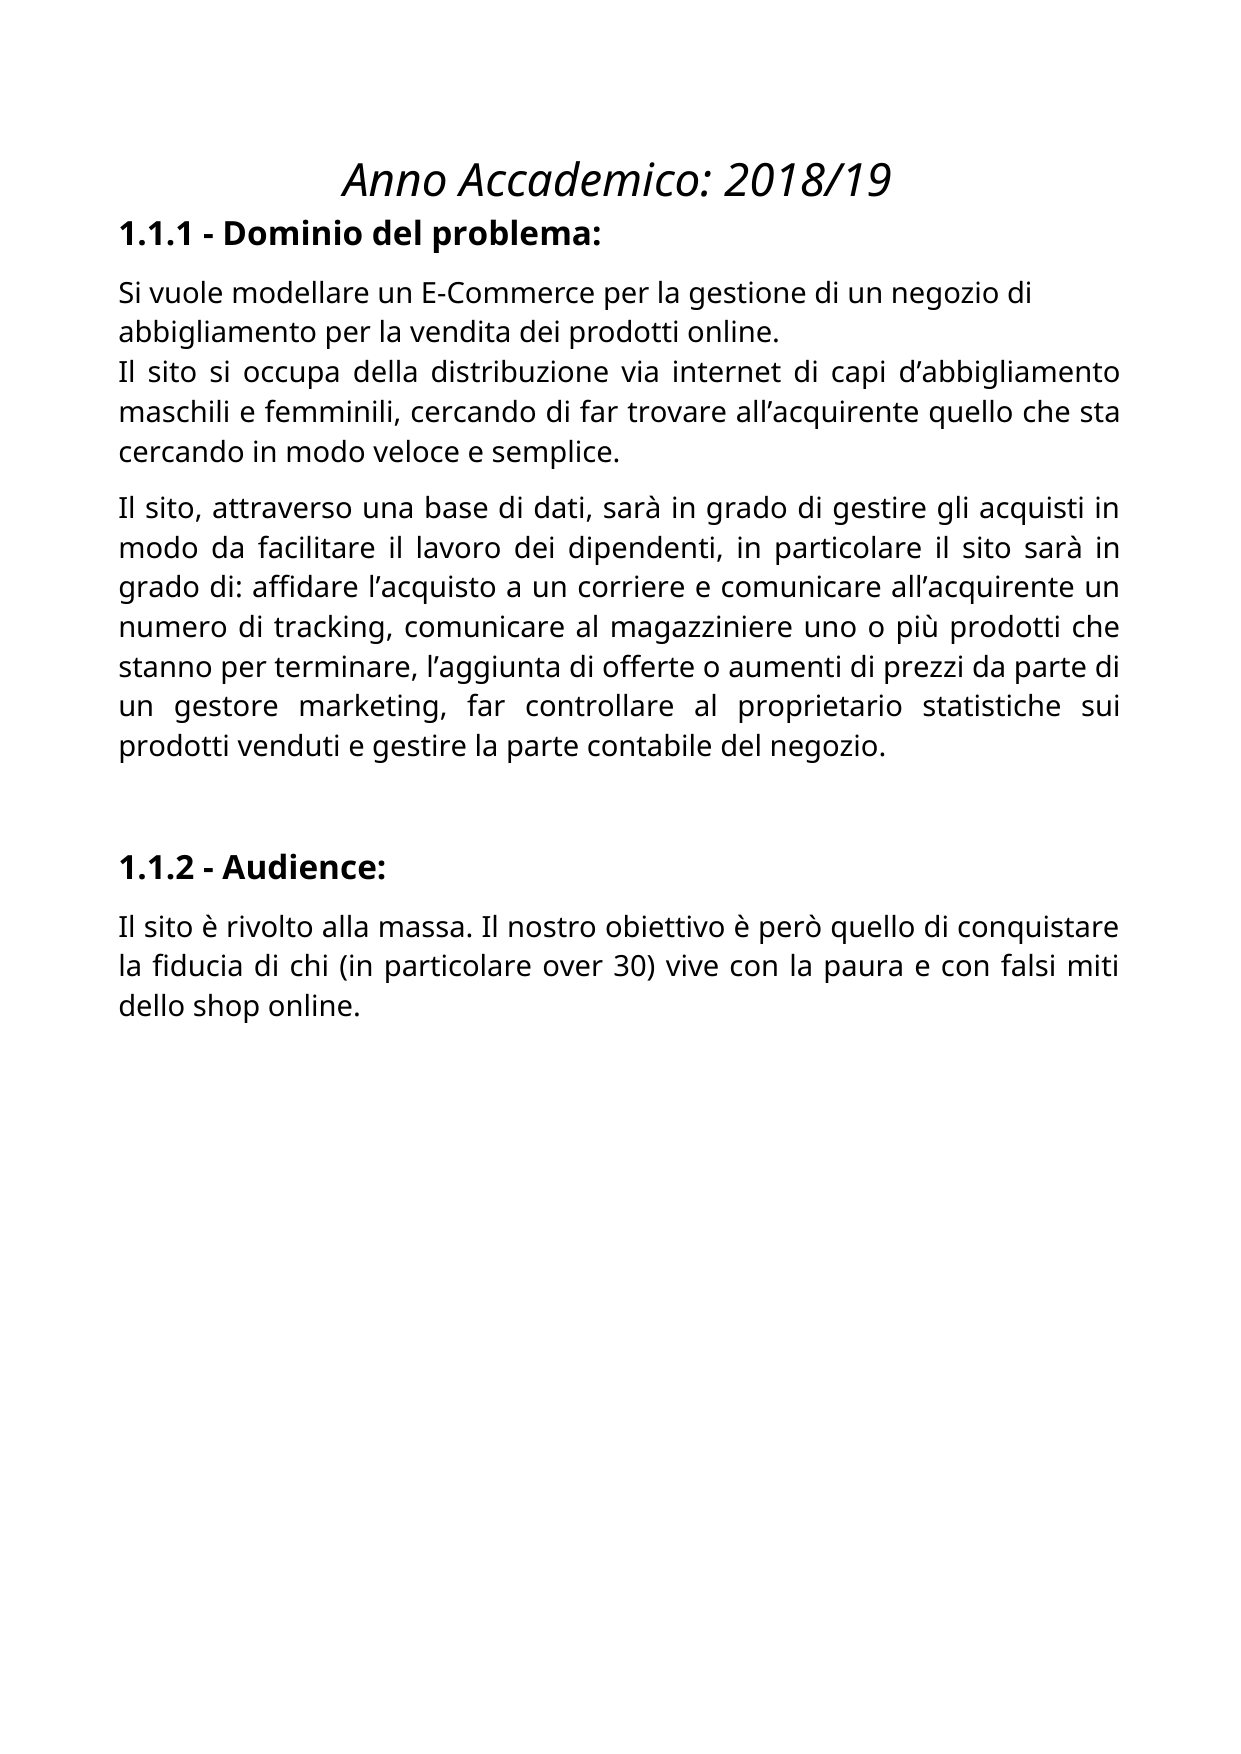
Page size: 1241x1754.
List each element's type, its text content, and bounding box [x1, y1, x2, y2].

text Anno Accademico: 2018/19 [118, 148, 1122, 210]
text Si vuole modellare un E-Commerce per la gestione di un negozio di abbigliamento per la vendita dei prodotti online. [118, 272, 1122, 351]
text Il sito è rivolto alla massa. Il nostro obiettivo è però quello di conquistare la fiducia di chi (in particolare over 30) vive con la paura e con falsi miti dello shop online. [118, 906, 1122, 1025]
text Il sito, attraverso una base di dati, sarà in grado di gestire gli acquisti in modo da facilitare il lavoro dei dipendenti, in particolare il sito sarà in grado di: affidare l’acquisto a un corriere e comunicare all’acquirente un numero di tracking, comunicare al magazziniere uno o più prodotti che stanno per terminare, l’aggiunta di offerte o aumenti di prezzi da parte di un gestore marketing, far controllare al proprietario statistiche sui prodotti venduti e gestire la parte contabile del negozio. [118, 487, 1122, 765]
text Il sito si occupa della distribuzione via internet di capi d’abbigliamento maschili e femminili, cercando di far trovare all’acquirente quello che sta cercando in modo veloce e semplice. [118, 351, 1122, 471]
text ­1.1.1 - Dominio del problema: ­ [118, 210, 1122, 255]
text 1.1.2 - Audience: [118, 844, 1122, 889]
